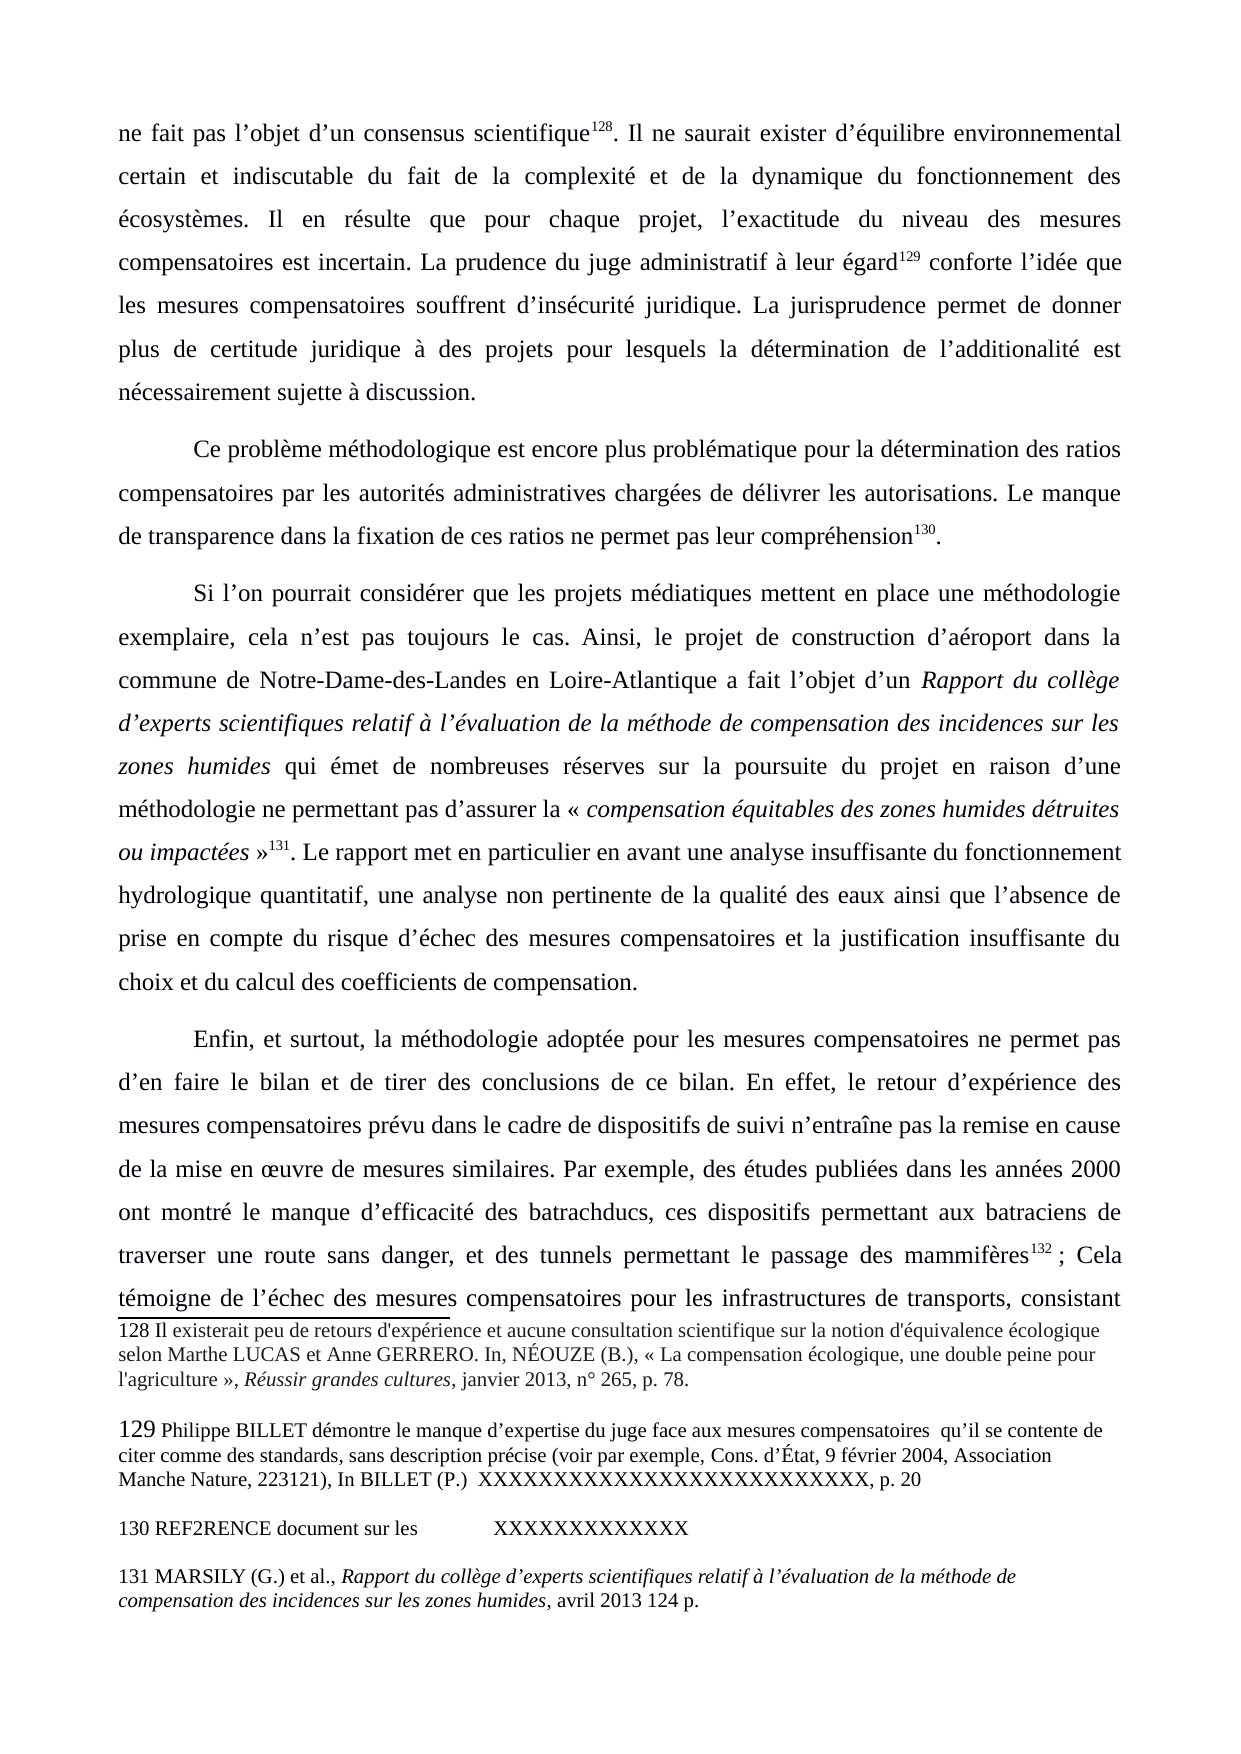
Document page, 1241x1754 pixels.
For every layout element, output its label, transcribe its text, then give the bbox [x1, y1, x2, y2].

text Il existerait peu de retours d'expérience et aucune consultation scientifique sur la notion d'équivalence écologique selon Marthe LUCAS et Anne GERRERO. In, NÉOUZE (B.), « La compensation écologique, une double peine pour l'agriculture », Réussir grandes cultures, janvier 2013, n° 265, p. 78. [118, 1318, 1122, 1391]
text MARSILY (G.) et al., Rapport du collège d’experts scientifiques relatif à l’évaluation de la méthode de compensation des incidences sur les zones humides, avril 2013 124 p. [118, 1564, 1122, 1612]
text ne fait pas l’objet d’un consensus scientifique. Il ne saurait exister d’équilibre environnemental certain et indiscutable du fait de la complexité et de la dynamique du fonctionnement des écosystèmes. Il en résulte que pour chaque projet, l’exactitude du niveau des mesures compensatoires est incertain. La prudence du juge administratif à leur égard conforte l’idée que les mesures compensatoires souffrent d’insécurité juridique. La jurisprudence permet de donner plus de certitude juridique à des projets pour lesquels la détermination de l’additionalité est nécessairement sujette à discussion. [118, 118, 1122, 406]
text Enfin, et surtout, la méthodologie adoptée pour les mesures compensatoires ne permet pas d’en faire le bilan et de tirer des conclusions de ce bilan. En effet, le retour d’expérience des mesures compensatoires prévu dans le cadre de dispositifs de suivi n’entraîne pas la remise en cause de la mise en œuvre de mesures similaires. Par exemple, des études publiées dans les années 2000 ont montré le manque d’efficacité des batrachducs, ces dispositifs permettant aux batraciens de traverser une route sans danger, et des tunnels permettant le passage des mammifères ; Cela témoigne de l’échec des mesures compensatoires pour les infrastructures de transports, consistant [118, 1024, 1122, 1312]
text Si l’on pourrait considérer que les projets médiatiques mettent en place une méthodologie exemplaire, cela n’est pas toujours le cas. Ainsi, le projet de construction d’aéroport dans la commune de Notre-Dame-des-Landes en Loire-Atlantique a fait l’objet d’un Rapport du collège d’experts scientifiques relatif à l’évaluation de la méthode de compensation des incidences sur les zones humides qui émet de nombreuses réserves sur la poursuite du projet en raison d’une méthodologie ne permettant pas d’assurer la « compensation équitables des zones humides détruites ou impactées ». Le rapport met en particulier en avant une analyse insuffisante du fonctionnement hydrologique quantitatif, une analyse non pertinente de la qualité des eaux ainsi que l’absence de prise en compte du risque d’échec des mesures compensatoires et la justification insuffisante du choix et du calcul des coefficients de compensation. [118, 578, 1122, 995]
text Ce problème méthodologique est encore plus problématique pour la détermination des ratios compensatoires par les autorités administratives chargées de délivrer les autorisations. Le manque de transparence dans la fixation de ces ratios ne permet pas leur compréhension. [118, 434, 1122, 549]
text REF2RENCE document sur les XXXXXXXXXXXXX [118, 1516, 1122, 1539]
text Philippe BILLET démontre le manque d’expertise du juge face aux mesures compensatoires qu’il se contente de citer comme des standards, sans description précise (voir par exemple, Cons. d’État, 9 février 2004, Association Manche Nature, 223121), In BILLET (P.) XXXXXXXXXXXXXXXXXXXXXXXXXX, p. 20 [118, 1414, 1122, 1491]
